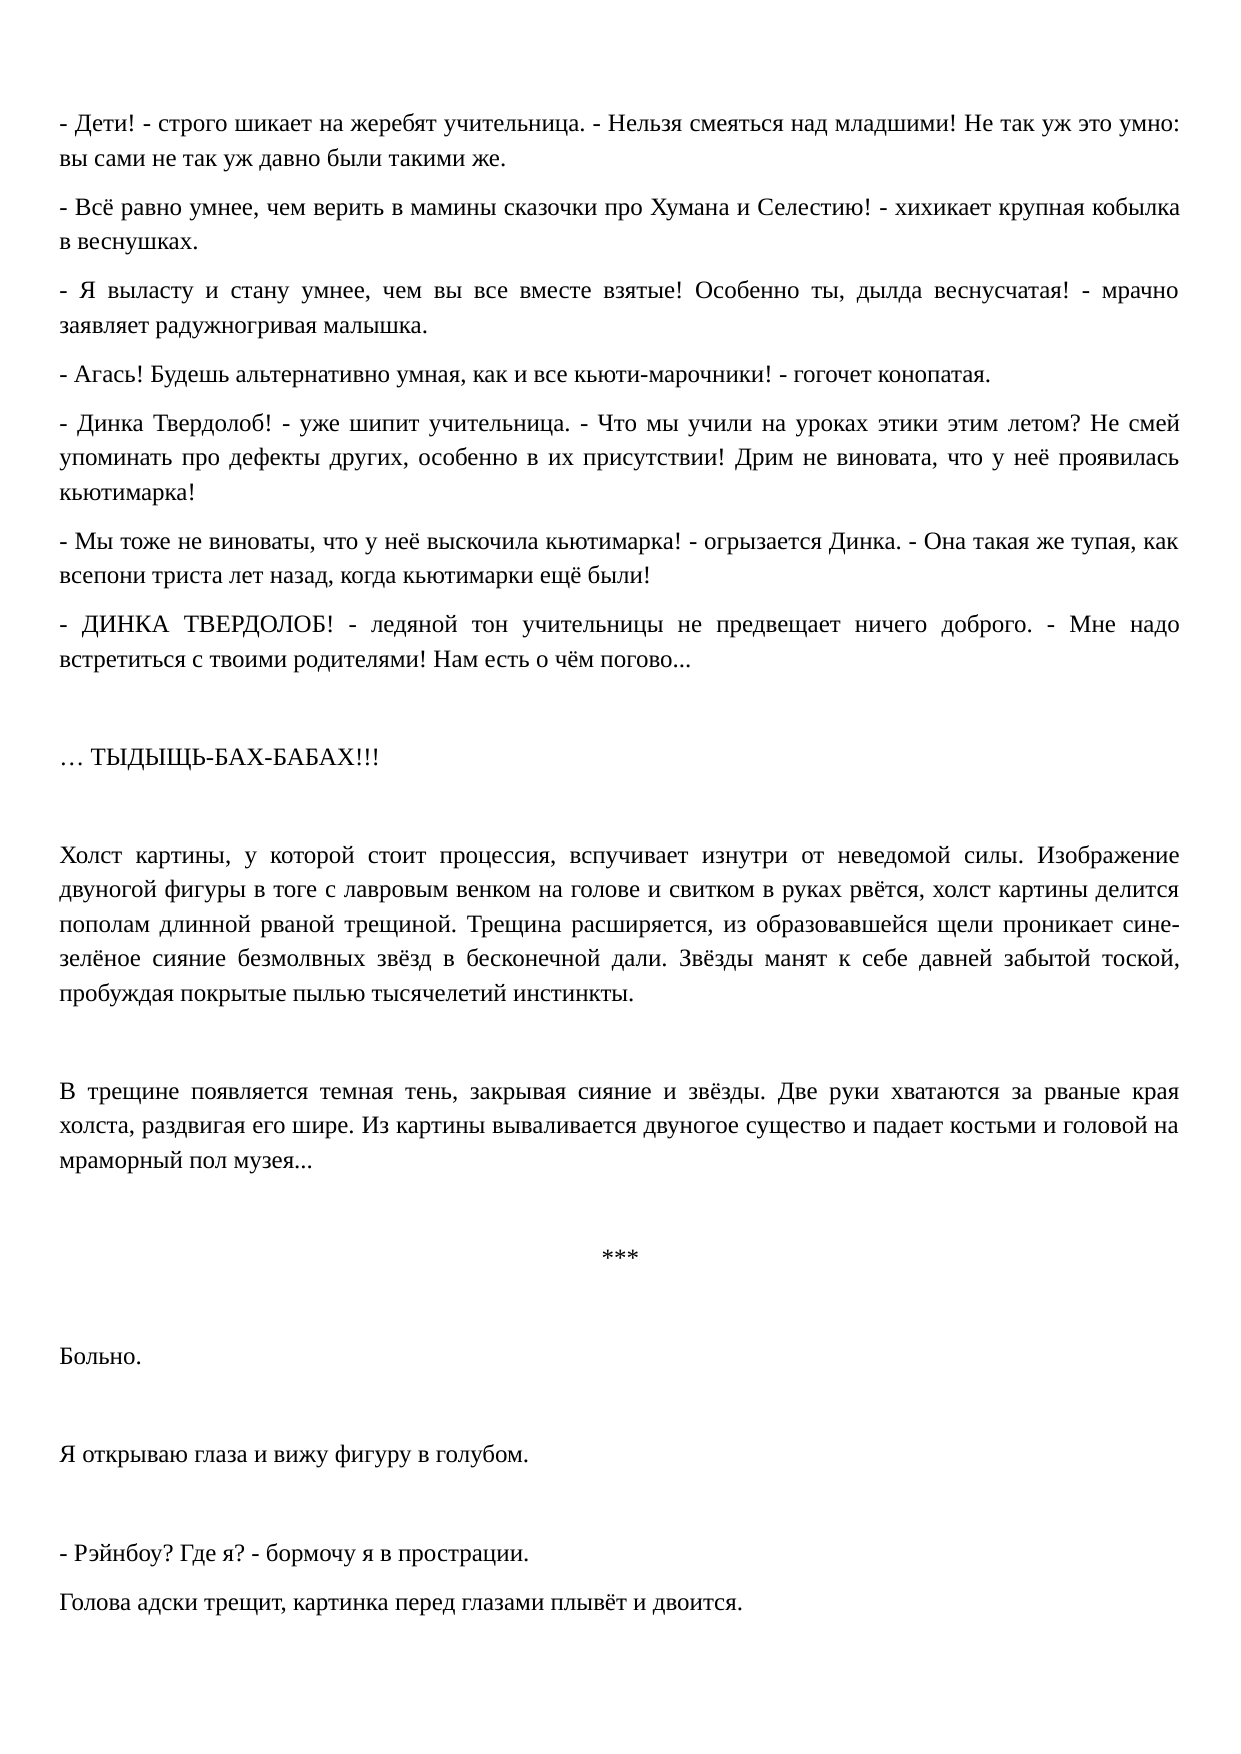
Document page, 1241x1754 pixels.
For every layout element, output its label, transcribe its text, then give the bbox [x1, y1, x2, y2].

text Холст картины, у которой стоит процессия, вспучивает изнутри от неведомой силы. Изображение двуногой фигуры в тоге с лавровым венком на голове и свитком в руках рвётся, холст картины делится пополам длинной рваной трещиной. Трещина расширяется, из образовавшейся щели проникает сине-зелёное сияние безмолвных звёзд в бесконечной дали. Звёзды манят к себе давней забытой тоской, пробуждая покрытые пылью тысячелетий инстинкты. [59, 840, 1181, 1007]
text - Динка Твердолоб! - уже шипит учительница. - Что мы учили на уроках этики этим летом? Не смей упоминать про дефекты других, особенно в их присутствии! Дрим не виновата, что у неё проявилась кьютимарка! [59, 408, 1181, 506]
text … ТЫДЫЩЬ-БАХ-БАБАХ!!! [59, 742, 1181, 771]
text - ДИНКА ТВЕРДОЛОБ! - ледяной тон учительницы не предвещает ничего доброго. - Мне надо встретиться с твоими родителями! Нам есть о чём погово... [59, 609, 1181, 673]
text - Агась! Будешь альтернативно умная, как и все кьюти-марочники! - гогочет конопатая. [59, 359, 1181, 387]
text - Рэйнбоу? Где я? - бормочу я в прострации. [59, 1538, 1181, 1566]
text Голова адски трещит, картинка перед глазами плывёт и двоится. [59, 1587, 1181, 1615]
text - Мы тоже не виноваты, что у неё выскочила кьютимарка! - огрызается Динка. - Она такая же тупая, как всепони триста лет назад, когда кьютимарки ещё были! [59, 526, 1181, 589]
text В трещине появляется темная тень, закрывая сияние и звёзды. Две руки хватаются за рваные края холста, раздвигая его шире. Из картины вываливается двуногое существо и падает костьми и головой на мраморный пол музея... [59, 1076, 1181, 1174]
text - Дети! - строго шикает на жеребят учительница. - Нельзя смеяться над младшими! Не так уж это умно: вы сами не так уж давно были такими же. [59, 108, 1181, 171]
text Я открываю глаза и вижу фигуру в голубом. [59, 1439, 1181, 1468]
text *** [59, 1243, 1181, 1272]
text - Всё равно умнее, чем верить в мамины сказочки про Хумана и Селестию! - хихикает крупная кобылка в веснушках. [59, 192, 1181, 255]
text Больно. [59, 1341, 1181, 1370]
text - Я выласту и стану умнее, чем вы все вместе взятые! Особенно ты, дылда веснусчатая! - мрачно заявляет радужногривая малышка. [59, 275, 1181, 338]
